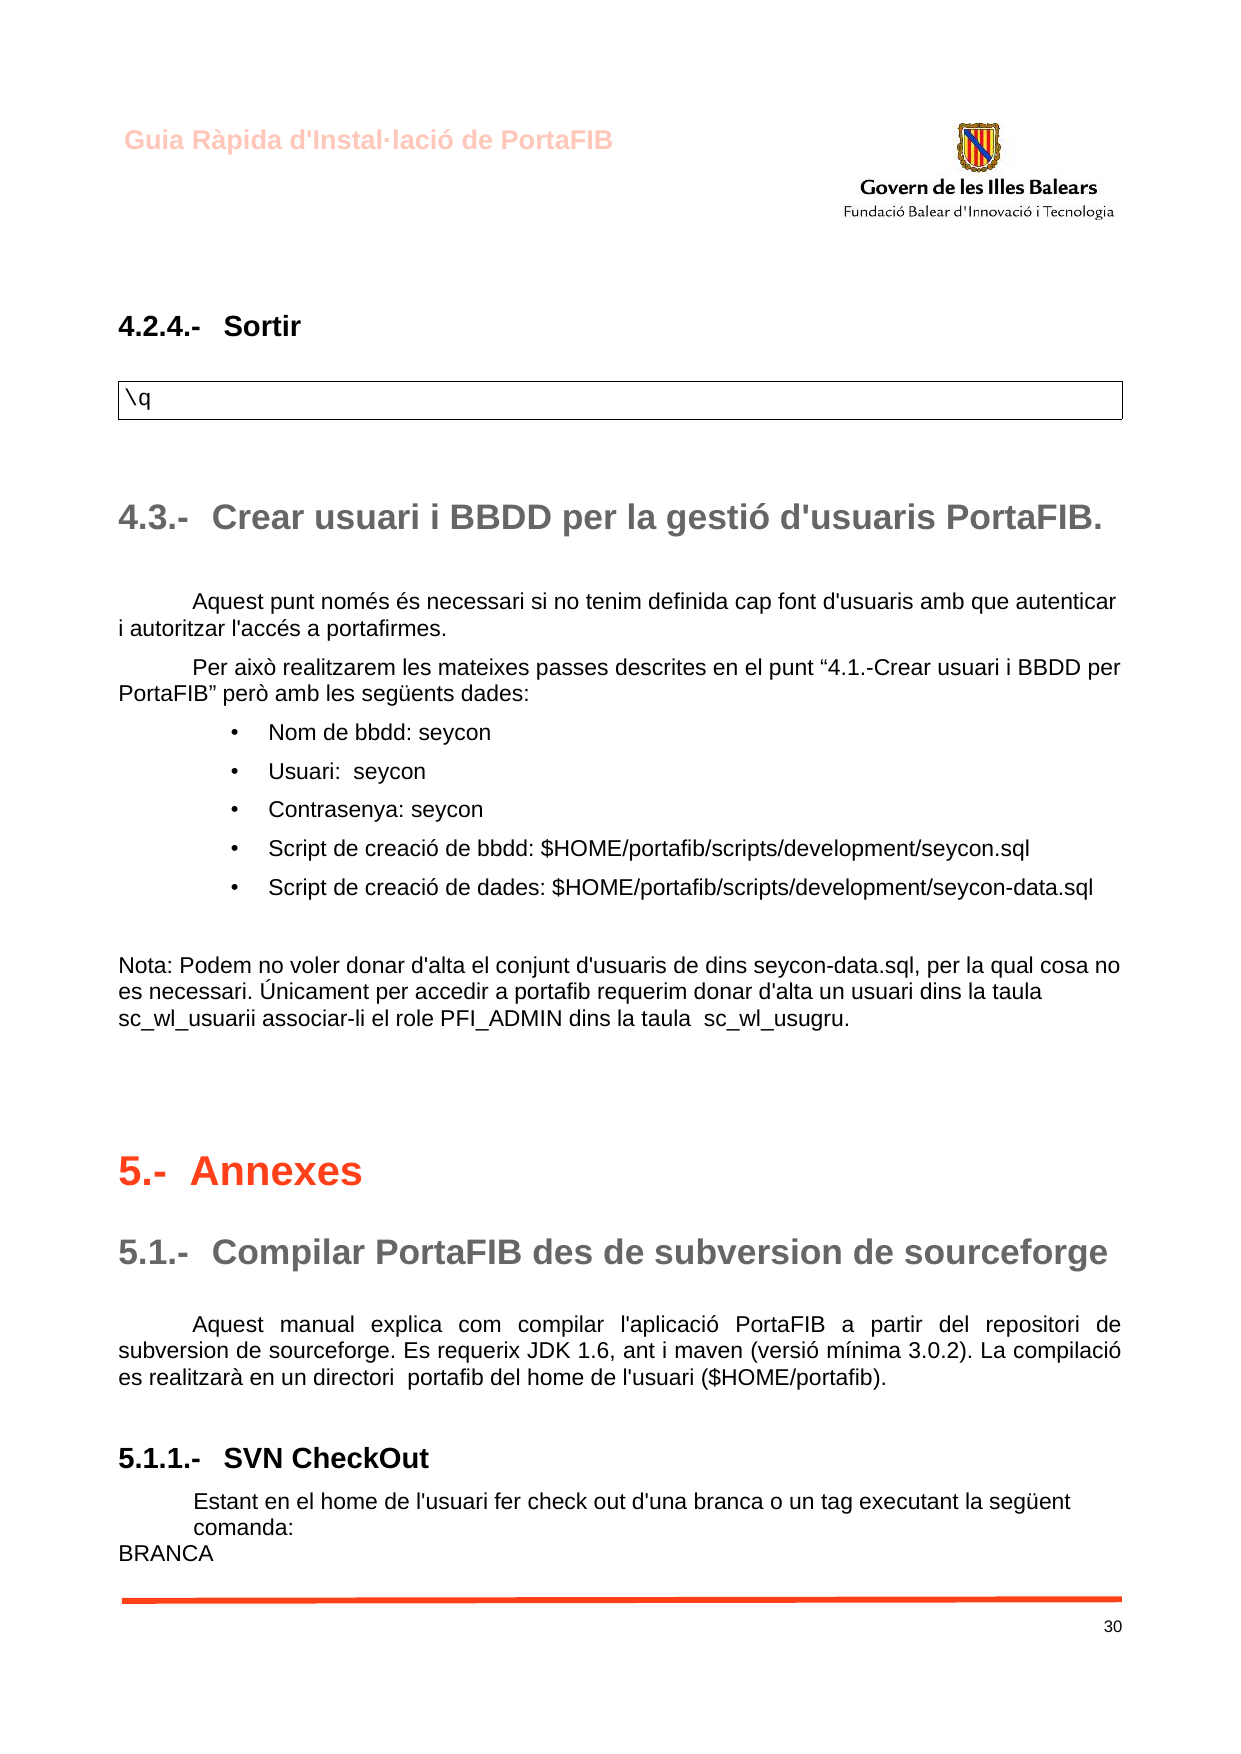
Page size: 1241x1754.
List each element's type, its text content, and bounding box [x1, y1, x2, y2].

subtitle Compilar PortaFIB des de subversion de sourceforge [118, 1232, 1122, 1272]
list Script de creació de dades: $HOME/portafib/scripts/development/seycon-data.sql [231, 874, 1122, 901]
text Aquest manual explica com compilar l'aplicació PortaFIB a partir del repositori de subversion de sourceforge. Es requerix JDK 1.6, ant i maven (versió mínima 3.0.2). La compilació es realitzarà en un directori portafib del home de l'usuari ($HOME/portafib). [118, 1311, 1122, 1390]
subtitle SVN CheckOut [118, 1442, 1122, 1475]
list Contrasenya: seycon [231, 796, 1122, 823]
list Usuari: seycon [231, 758, 1122, 784]
text Per això realitzarem les mateixes passes descrites en el punt “4.1.-Crear usuari i BBDD per PortaFIB” però amb les següents dades: [118, 653, 1122, 706]
text Nota: Podem no voler donar d'alta el conjunt d'usuaris de dins seycon-data.sql, per la qual cosa no es necessari. Únicament per accedir a portafib requerim donar d'alta un usuari dins la taula sc_wl_usuarii associar-li el role PFI_ADMIN dins la taula sc_wl_usugru. [118, 952, 1122, 1031]
list Nom de bbdd: seycon [231, 719, 1122, 745]
subtitle Annexes [118, 1146, 1122, 1194]
subtitle Crear usuari i BBDD per la gestió d'usuaris PortaFIB. [118, 496, 1122, 537]
picture [840, 123, 1117, 220]
text Aquest punt només és necessari si no tenim definida cap font d'usuaris amb que autenticar i autoritzar l'accés a portafirmes. [118, 588, 1122, 641]
list Script de creació de bbdd: $HOME/portafib/scripts/development/seycon.sql [231, 835, 1122, 862]
subtitle Sortir [118, 308, 1122, 342]
table_header \q [119, 382, 1122, 418]
text BRANCA [118, 1540, 1122, 1567]
list Estant en el home de l'usuari fer check out d'una branca o un tag executant la següent comanda: [156, 1488, 1122, 1540]
